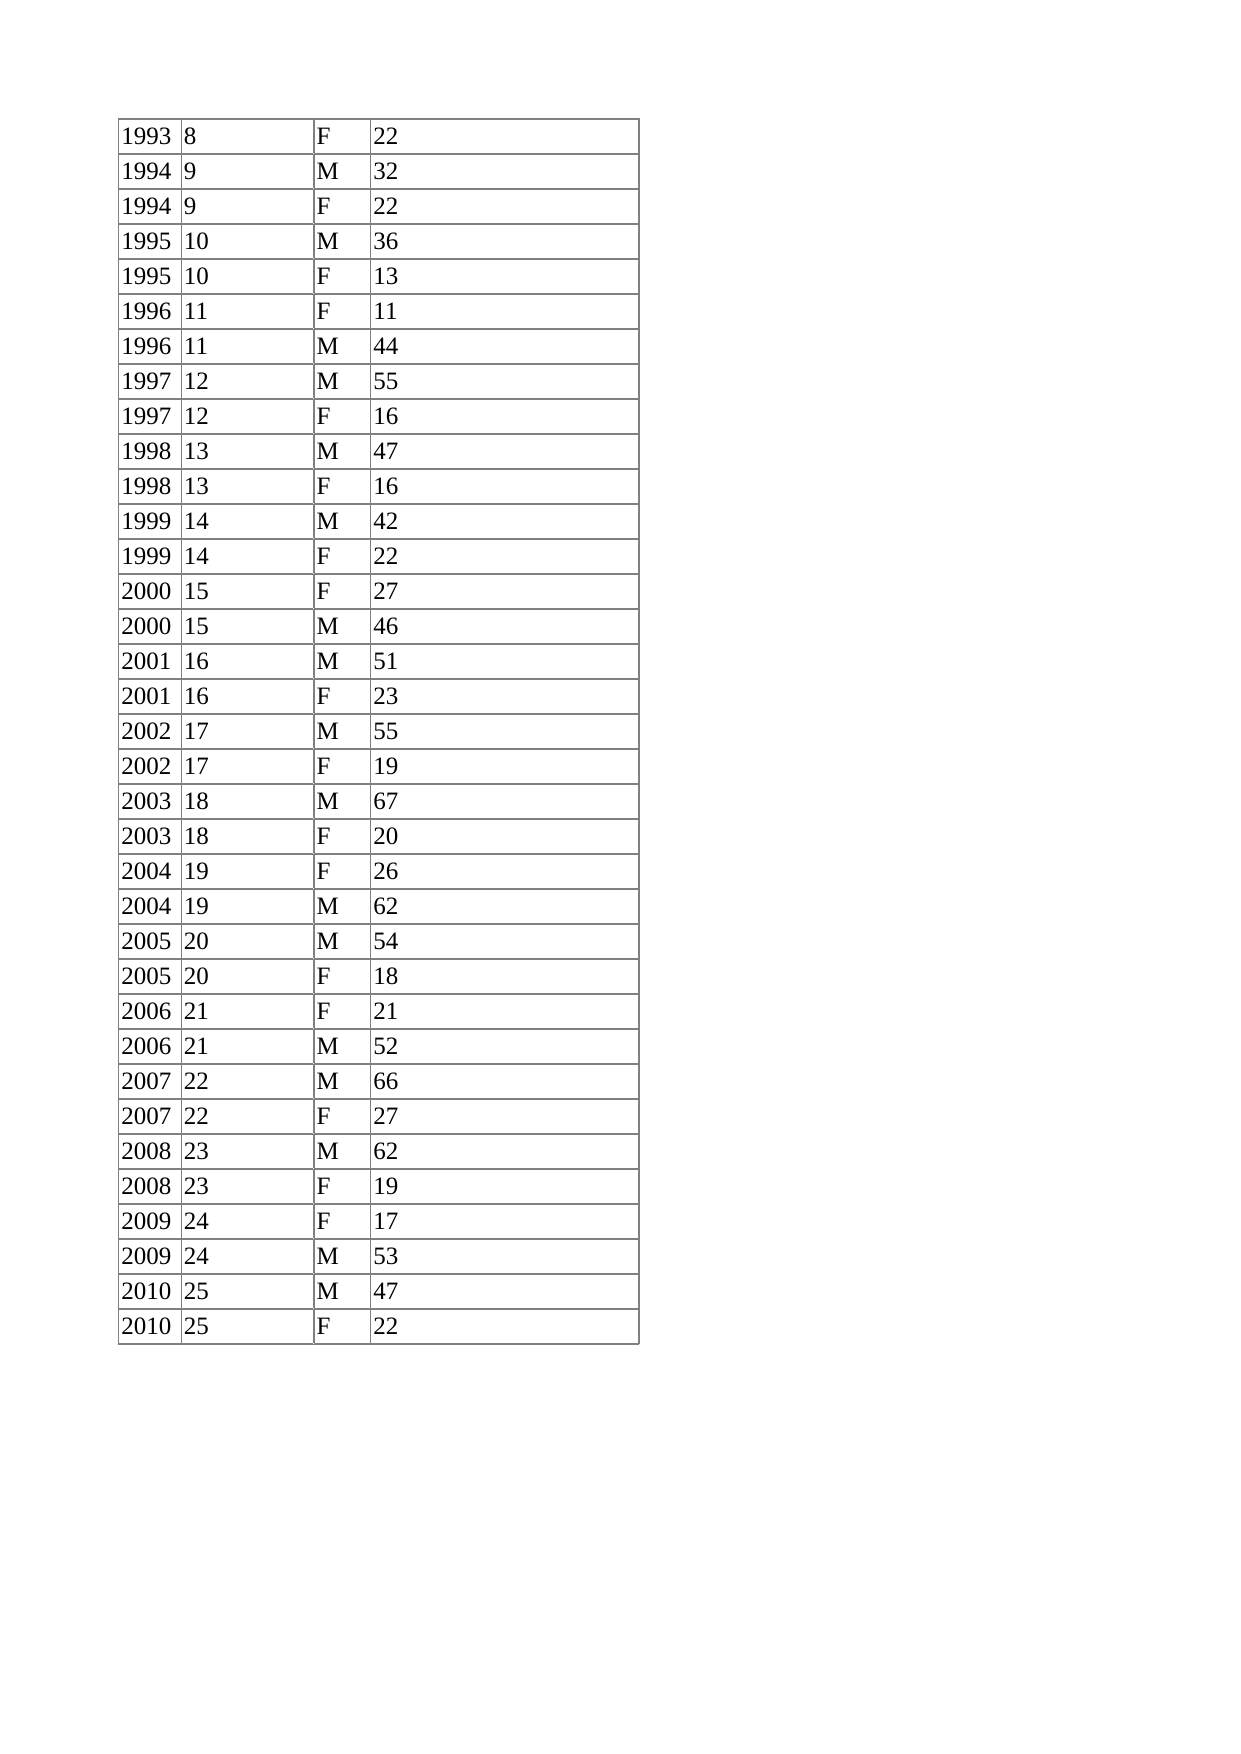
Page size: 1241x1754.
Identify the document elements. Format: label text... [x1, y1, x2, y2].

table_cell M [315, 155, 370, 188]
table_cell 2009 [119, 1240, 181, 1273]
table_cell 2000 [119, 610, 181, 643]
table_cell 21 [182, 1030, 313, 1063]
table_cell M [315, 1135, 370, 1168]
table_cell M [315, 225, 370, 258]
table_cell M [315, 435, 370, 468]
table_cell 1997 [119, 400, 181, 433]
table_cell 11 [182, 330, 313, 363]
table_cell 13 [371, 260, 638, 293]
table_cell 27 [371, 1100, 638, 1133]
table_cell 2009 [119, 1205, 181, 1238]
table_cell 17 [371, 1205, 638, 1238]
table_cell 66 [371, 1065, 638, 1098]
table_cell 11 [371, 295, 638, 328]
table_cell M [315, 890, 370, 923]
table_cell 1995 [119, 260, 181, 293]
table_cell 14 [182, 540, 313, 573]
table_cell 1998 [119, 470, 181, 503]
table_cell 47 [371, 1275, 638, 1308]
table_cell 23 [182, 1170, 313, 1203]
table_cell 16 [371, 470, 638, 503]
table_cell 17 [182, 715, 313, 748]
table_cell M [315, 365, 370, 398]
table_cell M [315, 1065, 370, 1098]
table_cell M [315, 610, 370, 643]
table_cell 1993 [119, 120, 181, 153]
table_cell 19 [371, 1170, 638, 1203]
table_cell 27 [371, 575, 638, 608]
table_cell 11 [182, 295, 313, 328]
table_cell 2000 [119, 575, 181, 608]
table_cell F [315, 120, 370, 153]
table_cell 13 [182, 435, 313, 468]
table_cell 1999 [119, 540, 181, 573]
table_cell 2002 [119, 715, 181, 748]
table_cell M [315, 785, 370, 818]
table_cell 16 [182, 645, 313, 678]
table_cell 1996 [119, 330, 181, 363]
table_cell 2007 [119, 1065, 181, 1098]
table_cell 2004 [119, 890, 181, 923]
table_cell 22 [371, 190, 638, 223]
table_cell M [315, 645, 370, 678]
table_cell F [315, 575, 370, 608]
table_cell 22 [371, 540, 638, 573]
table_cell 12 [182, 400, 313, 433]
table_cell 2004 [119, 855, 181, 888]
table_cell 24 [182, 1240, 313, 1273]
table_cell 1994 [119, 190, 181, 223]
table_cell 44 [371, 330, 638, 363]
table_cell 15 [182, 610, 313, 643]
table_cell 19 [182, 855, 313, 888]
table_cell 1998 [119, 435, 181, 468]
table_cell 2006 [119, 995, 181, 1028]
table_cell 2010 [119, 1310, 181, 1343]
table_cell 21 [371, 995, 638, 1028]
table_cell F [315, 750, 370, 783]
table_cell F [315, 540, 370, 573]
table_cell M [315, 1240, 370, 1273]
table_cell 1994 [119, 155, 181, 188]
table_cell 16 [371, 400, 638, 433]
table_cell F [315, 260, 370, 293]
table_cell M [315, 505, 370, 538]
table_cell 2006 [119, 1030, 181, 1063]
table_cell F [315, 400, 370, 433]
table_cell 16 [182, 680, 313, 713]
table_cell 10 [182, 225, 313, 258]
table_cell 1997 [119, 365, 181, 398]
table_cell 19 [371, 750, 638, 783]
table_cell 26 [371, 855, 638, 888]
table_cell 62 [371, 1135, 638, 1168]
table_cell F [315, 1310, 370, 1343]
table_cell 24 [182, 1205, 313, 1238]
table_cell 22 [371, 120, 638, 153]
table_cell 53 [371, 1240, 638, 1273]
table_cell 13 [182, 470, 313, 503]
table_cell F [315, 960, 370, 993]
table_cell 2001 [119, 680, 181, 713]
table_cell 1995 [119, 225, 181, 258]
table_cell 32 [371, 155, 638, 188]
table_cell 14 [182, 505, 313, 538]
table_cell 18 [371, 960, 638, 993]
table_cell 2003 [119, 820, 181, 853]
table_cell 2010 [119, 1275, 181, 1308]
table_cell 23 [182, 1135, 313, 1168]
table_cell 18 [182, 820, 313, 853]
table_cell 2005 [119, 960, 181, 993]
table_cell F [315, 680, 370, 713]
table_cell 55 [371, 365, 638, 398]
table_cell F [315, 1205, 370, 1238]
table_cell 55 [371, 715, 638, 748]
table_cell F [315, 295, 370, 328]
table_cell 67 [371, 785, 638, 818]
table_cell 1999 [119, 505, 181, 538]
table_cell 2005 [119, 925, 181, 958]
table_cell 2008 [119, 1135, 181, 1168]
table_cell M [315, 330, 370, 363]
table_cell 20 [371, 820, 638, 853]
table_cell 23 [371, 680, 638, 713]
table_cell 22 [371, 1310, 638, 1343]
table_cell 12 [182, 365, 313, 398]
table_cell 1996 [119, 295, 181, 328]
table_cell 42 [371, 505, 638, 538]
table_cell 2002 [119, 750, 181, 783]
table_cell 62 [371, 890, 638, 923]
table_cell 51 [371, 645, 638, 678]
table_cell F [315, 1100, 370, 1133]
table_cell 9 [182, 190, 313, 223]
table_cell 2007 [119, 1100, 181, 1133]
table_cell F [315, 190, 370, 223]
table_cell M [315, 1030, 370, 1063]
table_cell 46 [371, 610, 638, 643]
table_cell 25 [182, 1275, 313, 1308]
table_cell 36 [371, 225, 638, 258]
table_cell F [315, 1170, 370, 1203]
table_cell 2003 [119, 785, 181, 818]
table_cell 18 [182, 785, 313, 818]
table_cell 47 [371, 435, 638, 468]
table_cell 2008 [119, 1170, 181, 1203]
table_cell 20 [182, 925, 313, 958]
table_cell 8 [182, 120, 313, 153]
table_cell 15 [182, 575, 313, 608]
table_cell 9 [182, 155, 313, 188]
table_cell F [315, 470, 370, 503]
table_cell 52 [371, 1030, 638, 1063]
table_cell M [315, 715, 370, 748]
table_cell 2001 [119, 645, 181, 678]
table_cell 17 [182, 750, 313, 783]
table_cell 10 [182, 260, 313, 293]
table_cell 25 [182, 1310, 313, 1343]
table_cell 20 [182, 960, 313, 993]
table_cell F [315, 855, 370, 888]
table_cell F [315, 820, 370, 853]
table_cell 22 [182, 1065, 313, 1098]
table_cell M [315, 1275, 370, 1308]
table_cell 22 [182, 1100, 313, 1133]
table_cell M [315, 925, 370, 958]
table_cell 19 [182, 890, 313, 923]
table_cell F [315, 995, 370, 1028]
table_cell 54 [371, 925, 638, 958]
table_cell 21 [182, 995, 313, 1028]
